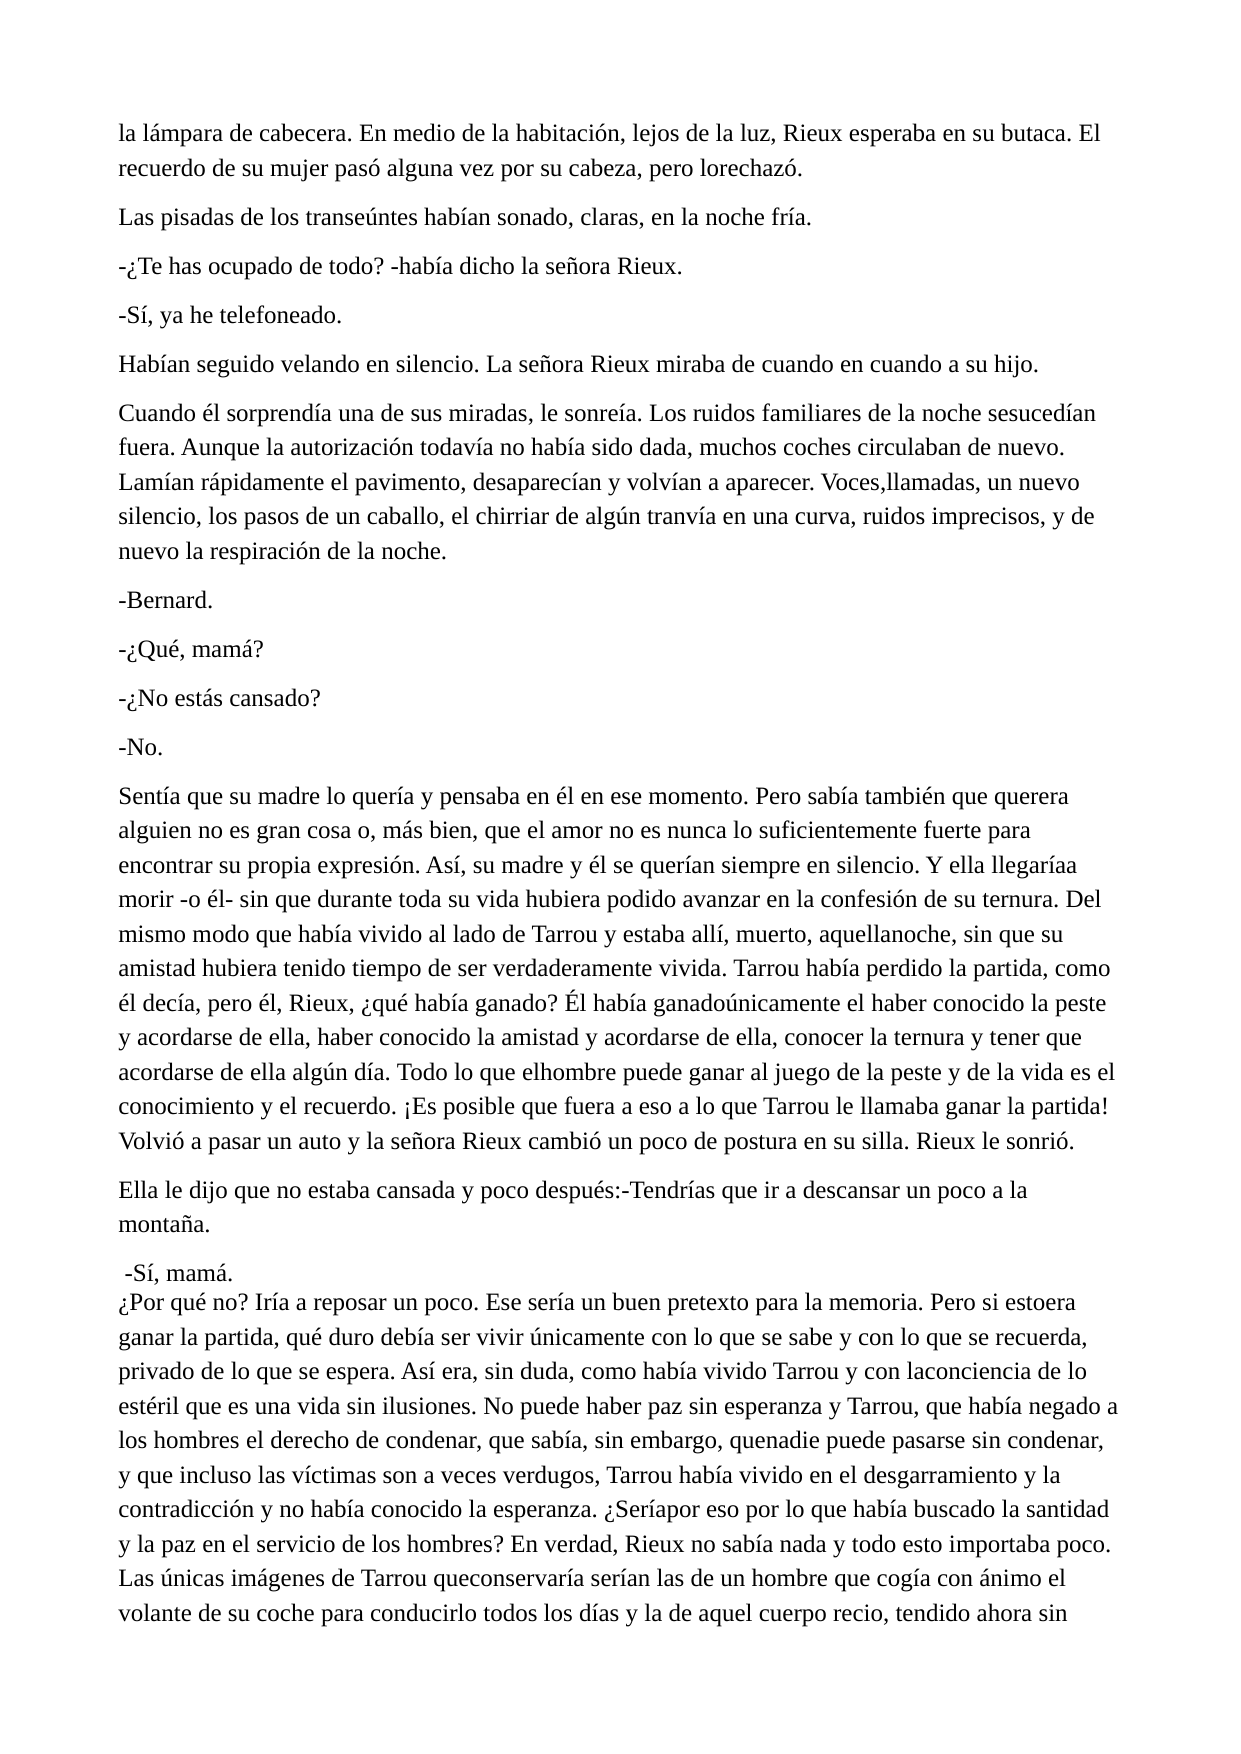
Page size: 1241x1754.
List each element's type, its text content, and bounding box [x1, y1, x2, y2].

text Sentía que su madre lo quería y pensaba en él en ese momento. Pero sabía también que querera alguien no es gran cosa o, más bien, que el amor no es nunca lo suficientemente fuerte para encontrar su propia expresión. Así, su madre y él se querían siempre en silencio. Y ella llegaríaa morir -o él- sin que durante toda su vida hubiera podido avanzar en la confesión de su ternura. Del mismo modo que había vivido al lado de Tarrou y estaba allí, muerto, aquellanoche, sin que su amistad hubiera tenido tiempo de ser verdaderamente vivida. Tarrou había perdido la partida, como él decía, pero él, Rieux, ¿qué había ganado? Él había ganadoúnicamente el haber conocido la peste y acordarse de ella, haber conocido la amistad y acordarse de ella, conocer la ternura y tener que acordarse de ella algún día. Todo lo que elhombre puede ganar al juego de la peste y de la vida es el conocimiento y el recuerdo. ¡Es posible que fuera a eso a lo que Tarrou le llamaba ganar la partida!Volvió a pasar un auto y la señora Rieux cambió un poco de postura en su silla. Rieux le sonrió. [118, 781, 1122, 1155]
text la lámpara de cabecera. En medio de la habitación, lejos de la luz, Rieux esperaba en su butaca. El recuerdo de su mujer pasó alguna vez por su cabeza, pero lorechazó. [118, 118, 1122, 181]
text Ella le dijo que no estaba cansada y poco después:-Tendrías que ir a descansar un poco a la montaña. [118, 1175, 1122, 1238]
text -¿Te has ocupado de todo? -había dicho la señora Rieux. [118, 251, 1122, 279]
text -¿Qué, mamá? [118, 634, 1122, 663]
text -Bernard. [118, 585, 1122, 614]
text -Sí, ya he telefoneado. [118, 300, 1122, 328]
text ¿Por qué no? Iría a reposar un poco. Ese sería un buen pretexto para la memoria. Pero si estoera ganar la partida, qué duro debía ser vivir únicamente con lo que se sabe y con lo que se recuerda, privado de lo que se espera. Así era, sin duda, como había vivido Tarrou y con laconciencia de lo estéril que es una vida sin ilusiones. No puede haber paz sin esperanza y Tarrou, que había negado a los hombres el derecho de condenar, que sabía, sin embargo, quenadie puede pasarse sin condenar, y que incluso las víctimas son a veces verdugos, Tarrou había vivido en el desgarramiento y la contradicción y no había conocido la esperanza. ¿Seríapor eso por lo que había buscado la santidad y la paz en el servicio de los hombres? En verdad, Rieux no sabía nada y todo esto importaba poco. Las únicas imágenes de Tarrou queconservaría serían las de un hombre que cogía con ánimo el volante de su coche para conducirlo todos los días y la de aquel cuerpo recio, tendido ahora sin [118, 1287, 1122, 1626]
text Las pisadas de los transeúntes habían sonado, claras, en la noche fría. [118, 202, 1122, 230]
text -¿No estás cansado? [118, 683, 1122, 712]
text Cuando él sorprendía una de sus miradas, le sonreía. Los ruidos familiares de la noche sesucedían fuera. Aunque la autorización todavía no había sido dada, muchos coches circulaban de nuevo. Lamían rápidamente el pavimento, desaparecían y volvían a aparecer. Voces,llamadas, un nuevo silencio, los pasos de un caballo, el chirriar de algún tranvía en una curva, ruidos imprecisos, y de nuevo la respiración de la noche. [118, 398, 1122, 564]
text -No. [118, 732, 1122, 761]
text -Sí, mamá. [118, 1258, 1122, 1287]
text Habían seguido velando en silencio. La señora Rieux miraba de cuando en cuando a su hijo. [118, 349, 1122, 378]
